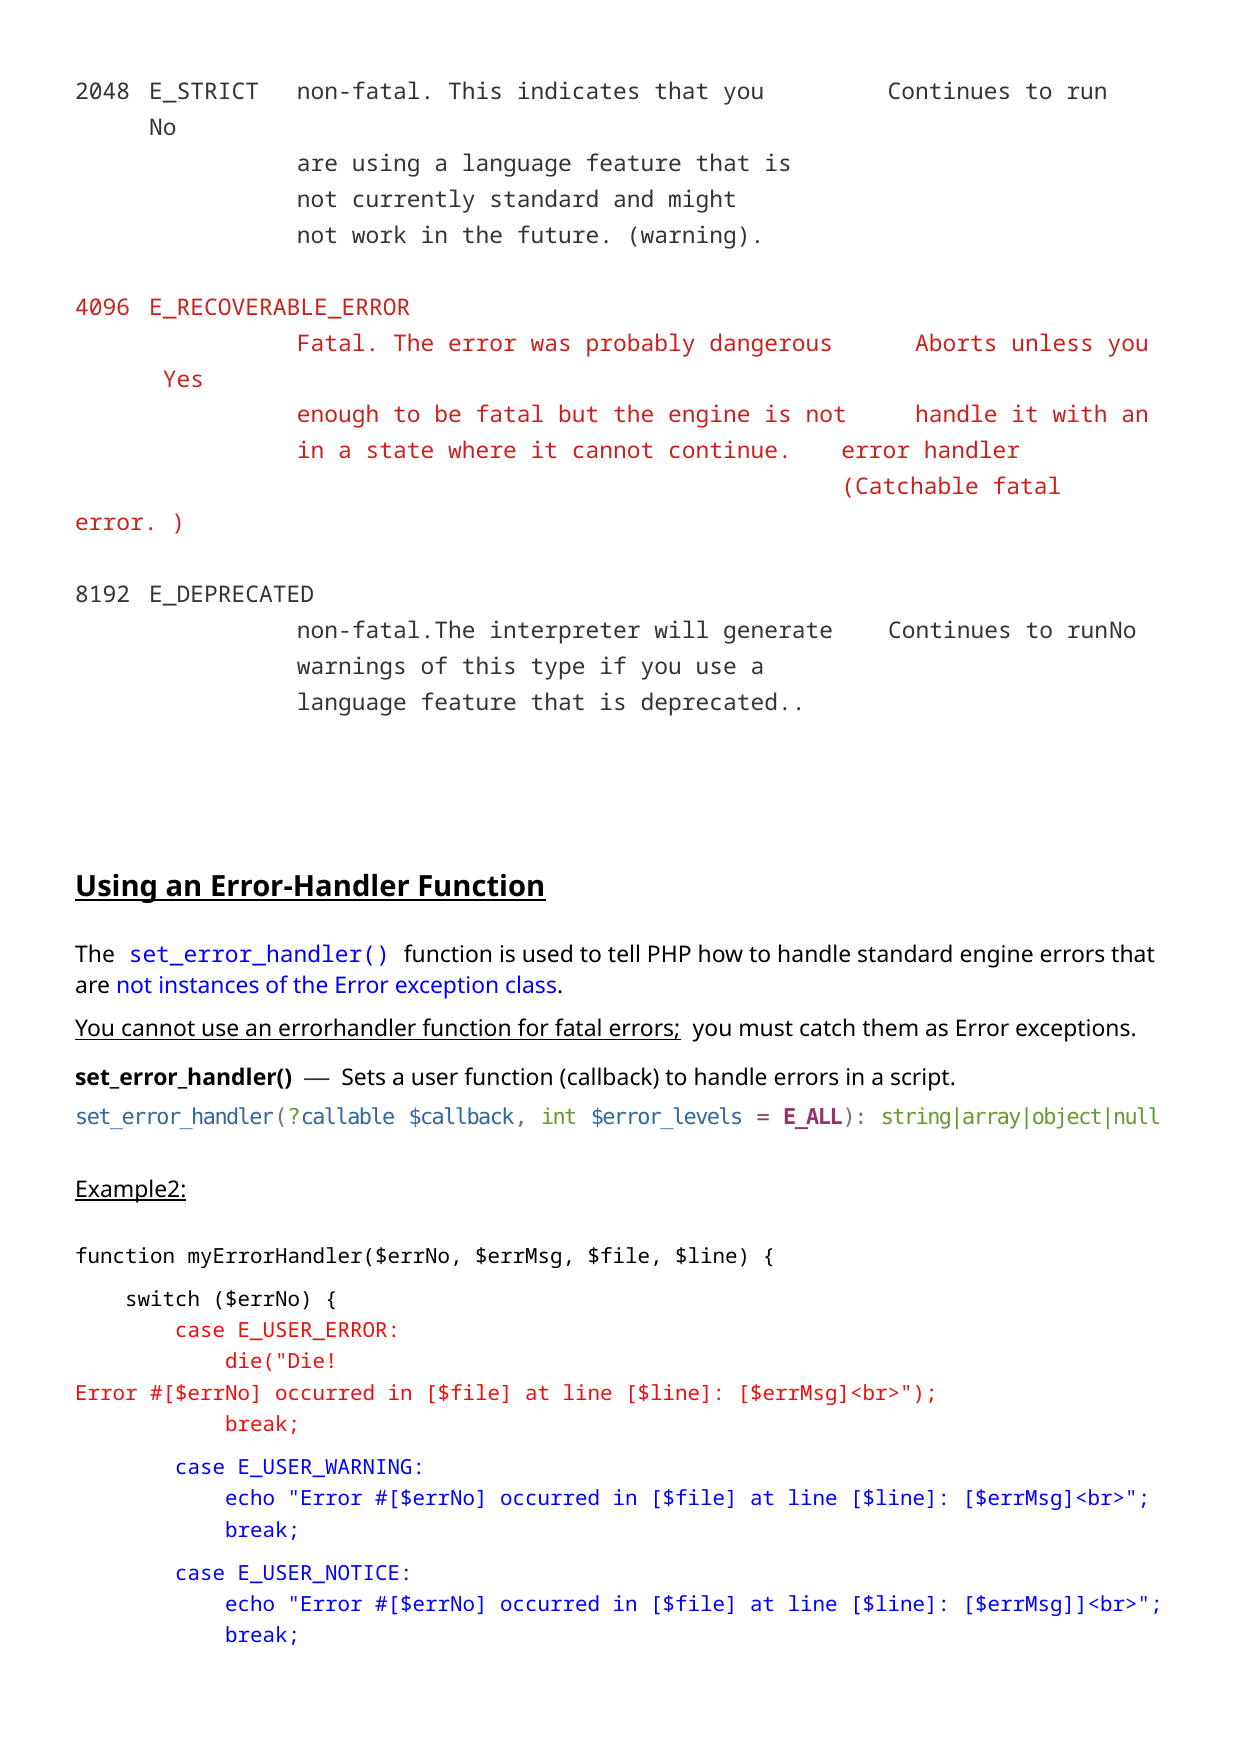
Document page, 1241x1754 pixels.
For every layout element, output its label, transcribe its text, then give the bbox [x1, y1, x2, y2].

text 8192 E_DEPRECATED [75, 578, 1166, 609]
text You cannot use an errorhandler function for fatal errors; you must catch them as Error exceptions. [75, 1012, 1166, 1043]
text not work in the future. (warning). [75, 219, 1166, 250]
text break; [75, 1617, 1166, 1649]
text echo "Error #[$errNo] occurred in [$file] at line [$line]: [$errMsg]<br>"; [75, 1481, 1166, 1512]
text set_error_handler(?callable $callback, int $error_levels = E_ALL): string|array|object|null [75, 1104, 1166, 1130]
text 2048 E_STRICT non-fatal. This indicates that you Continues to run No [75, 75, 1166, 142]
text echo "Error #[$errNo] occurred in [$file] at line [$line]: [$errMsg]]<br>"; [75, 1586, 1166, 1617]
text enough to be fatal but the engine is not handle it with an [75, 398, 1166, 430]
text Using an Error-Handler Function [75, 866, 1166, 905]
text function myErrorHandler($errNo, $errMsg, $file, $line) { [75, 1241, 1166, 1269]
text break; [75, 1406, 1166, 1438]
text 4096 E_RECOVERABLE_ERROR [75, 291, 1166, 322]
text set_error_handler() — Sets a user function (callback) to handle errors in a script. [75, 1061, 1166, 1092]
text Fatal. The error was probably dangerous Aborts unless you Yes [75, 327, 1166, 394]
text warnings of this type if you use a [75, 650, 1166, 681]
text not currently standard and might [75, 183, 1166, 214]
text Example2: [75, 1173, 1166, 1204]
text non-fatal.The interpreter will generate Continues to run No [75, 614, 1166, 645]
text The set_error_handler() function is used to tell PHP how to handle standard engine errors that are not instances of the Error exception class. [75, 938, 1166, 1000]
text (Catchable fatal error. ) [75, 470, 1166, 537]
text in a state where it cannot continue. error handler [75, 434, 1166, 466]
text language feature that is deprecated.. [75, 686, 1166, 717]
text case E_USER_NOTICE: [75, 1555, 1166, 1586]
text switch ($errNo) { [75, 1281, 1166, 1313]
text break; [75, 1512, 1166, 1543]
text case E_USER_WARNING: [75, 1449, 1166, 1481]
text are using a language feature that is [75, 147, 1166, 178]
text die("Die! Error #[$errNo] occurred in [$file] at line [$line]: [$errMsg]<br>"); [75, 1344, 1166, 1406]
text case E_USER_ERROR: [75, 1313, 1166, 1344]
